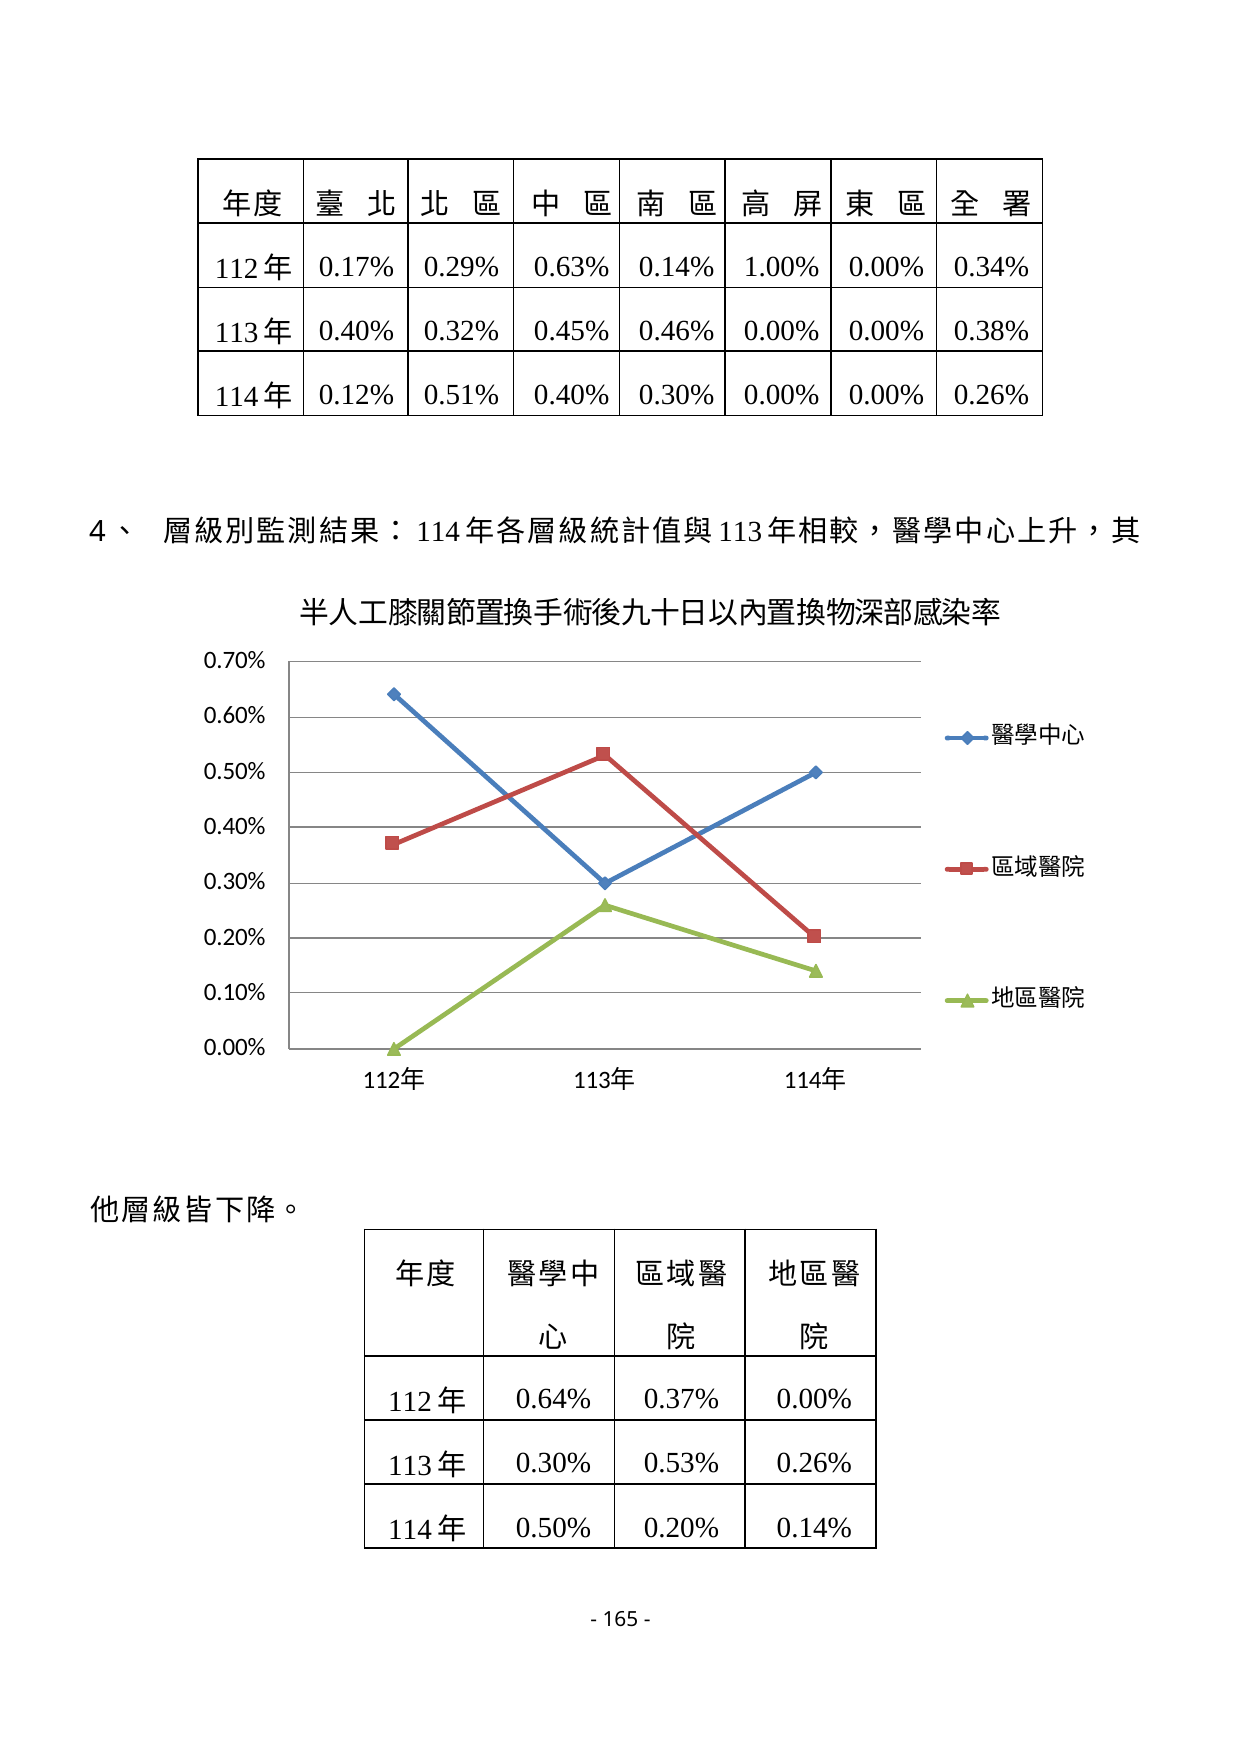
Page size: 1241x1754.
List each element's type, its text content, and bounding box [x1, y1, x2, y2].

table_cell 0.32% [409, 288, 513, 350]
table_header 年度 [365, 1230, 483, 1355]
table_cell 114年 [365, 1485, 483, 1547]
table_header 中 區 [514, 160, 619, 222]
table_header 南 區 [620, 160, 724, 222]
table_cell 113年 [199, 288, 303, 350]
table_cell 0.38% [937, 288, 1042, 350]
table_cell 0.00% [726, 288, 830, 350]
table_cell 0.26% [746, 1421, 875, 1483]
table_cell 0.40% [304, 288, 407, 350]
table_cell 112年 [199, 224, 303, 286]
table_header 高 屏 [726, 160, 830, 222]
table_cell 0.45% [514, 288, 619, 350]
table_cell 113年 [365, 1421, 483, 1483]
table_header 東 區 [832, 160, 936, 222]
table_cell 0.26% [937, 352, 1042, 414]
table_header 臺 北 [304, 160, 407, 222]
table_cell 0.00% [832, 352, 936, 414]
table_cell 0.00% [746, 1357, 875, 1419]
table_cell 0.46% [620, 288, 724, 350]
table_header 北 區 [409, 160, 513, 222]
table_cell 0.40% [514, 352, 619, 414]
table_cell 112年 [365, 1357, 483, 1419]
table_header 醫學中心 [484, 1230, 614, 1355]
table_header 區域醫院 [615, 1230, 744, 1355]
table_cell 0.53% [615, 1421, 744, 1483]
table_cell 0.37% [615, 1357, 744, 1419]
table_cell 0.63% [514, 224, 619, 286]
table_cell 0.00% [832, 224, 936, 286]
table_cell 0.00% [726, 352, 830, 414]
table_cell 0.34% [937, 224, 1042, 286]
table_cell 0.51% [409, 352, 513, 414]
table_cell 0.30% [484, 1421, 614, 1483]
table_cell 0.20% [615, 1485, 744, 1547]
table_cell 0.50% [484, 1485, 614, 1547]
table_cell 0.14% [746, 1485, 875, 1547]
table_cell 114年 [199, 352, 303, 414]
table_header 地區醫院 [746, 1230, 875, 1355]
list 層級別監測結果：114年各層級統計值與113年相較，醫學中心上升，其他層級皆下降。 [89, 478, 1145, 1228]
table_cell 0.29% [409, 224, 513, 286]
table_cell 0.00% [832, 288, 936, 350]
table_header 全 署 [937, 160, 1042, 222]
table_cell 0.12% [304, 352, 407, 414]
table_cell 0.64% [484, 1357, 614, 1419]
table_cell 0.17% [304, 224, 407, 286]
table_cell 0.30% [620, 352, 724, 414]
table_cell 1.00% [726, 224, 830, 286]
table_cell 0.14% [620, 224, 724, 286]
table_header 年度 [199, 160, 303, 222]
